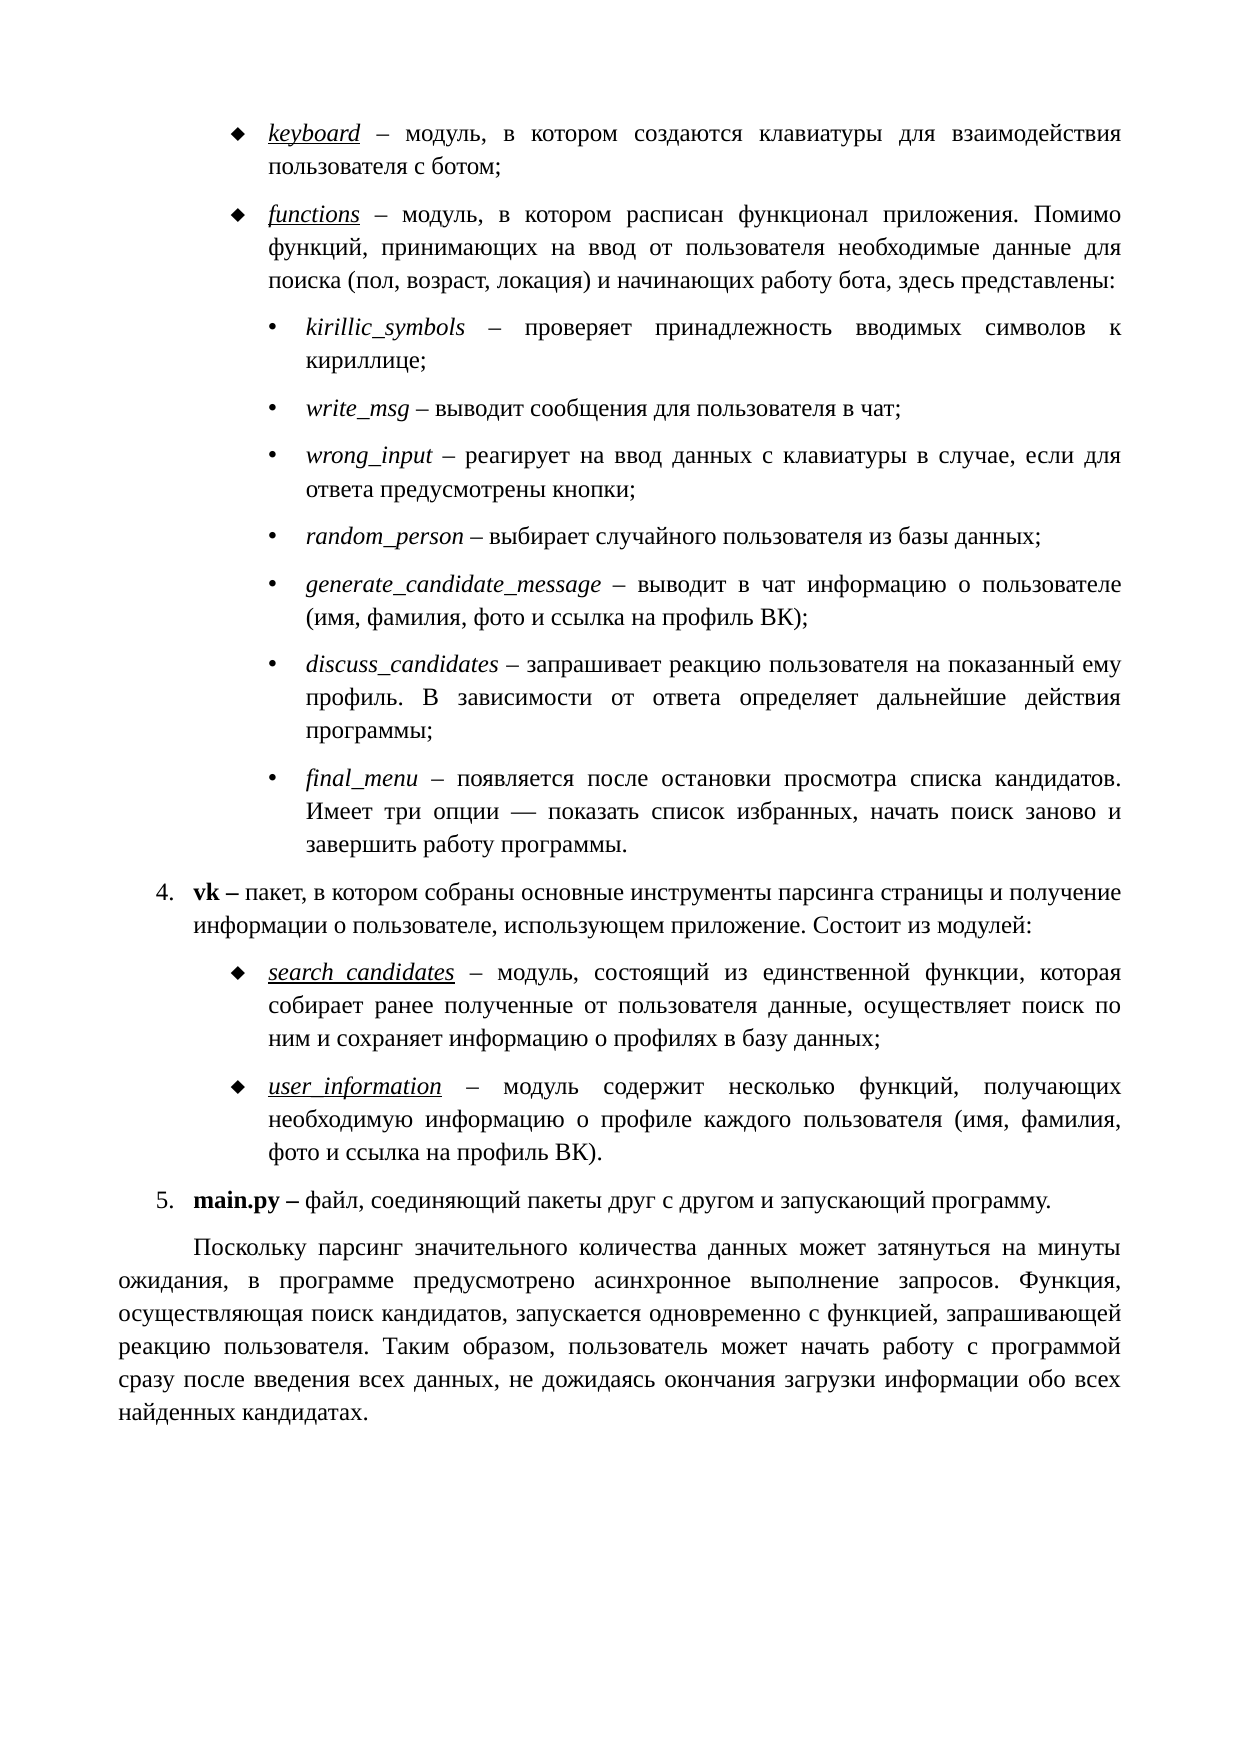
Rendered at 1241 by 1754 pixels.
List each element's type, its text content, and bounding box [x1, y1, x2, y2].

list write_msg – выводит сообщения для пользователя в чат; [268, 393, 1122, 422]
text Поскольку парсинг значительного количества данных может затянуться на минуты ожидания, в программе предусмотрено асинхронное выполнение запросов. Функция, осуществляющая поиск кандидатов, запускается одновременно с функцией, запрашивающей реакцию пользователя. Таким образом, пользователь может начать работу с программой сразу после введения всех данных, не дожидаясь окончания загрузки информации обо всех найденных кандидатах. [118, 1232, 1122, 1426]
list vk – пакет, в котором собраны основные инструменты парсинга страницы и получение информации о пользователе, использующем приложение. Состоит из модулей: [156, 877, 1122, 938]
list final_menu – появляется после остановки просмотра списка кандидатов. Имеет три опции — показать список избранных, начать поиск заново и завершить работу программы. [268, 763, 1122, 858]
list random_person – выбирает случайного пользователя из базы данных; [268, 521, 1122, 550]
list discuss_candidates – запрашивает реакцию пользователя на показанный ему профиль. В зависимости от ответа определяет дальнейшие действия программы; [268, 649, 1122, 744]
list functions – модуль, в котором расписан функционал приложения. Помимо функций, принимающих на ввод от пользователя необходимые данные для поиска (пол, возраст, локация) и начинающих работу бота, здесь представлены: [231, 199, 1122, 293]
list user_information – модуль содержит несколько функций, получающих необходимую информацию о профиле каждого пользователя (имя, фамилия, фото и ссылка на профиль ВК). [231, 1071, 1122, 1166]
list search_candidates – модуль, состоящий из единственной функции, которая собирает ранее полученные от пользователя данные, осуществляет поиск по ним и сохраняет информацию о профилях в базу данных; [231, 957, 1122, 1052]
list wrong_input – реагирует на ввод данных с клавиатуры в случае, если для ответа предусмотрены кнопки; [268, 441, 1122, 502]
list main.py – файл, соединяющий пакеты друг с другом и запускающий программу. [156, 1185, 1122, 1213]
list generate_candidate_message – выводит в чат информацию о пользователе (имя, фамилия, фото и ссылка на профиль ВК); [268, 569, 1122, 631]
list kirillic_symbols – проверяет принадлежность вводимых символов к кириллице; [268, 312, 1122, 374]
list keyboard – модуль, в котором создаются клавиатуры для взаимодействия пользователя с ботом; [231, 118, 1122, 180]
